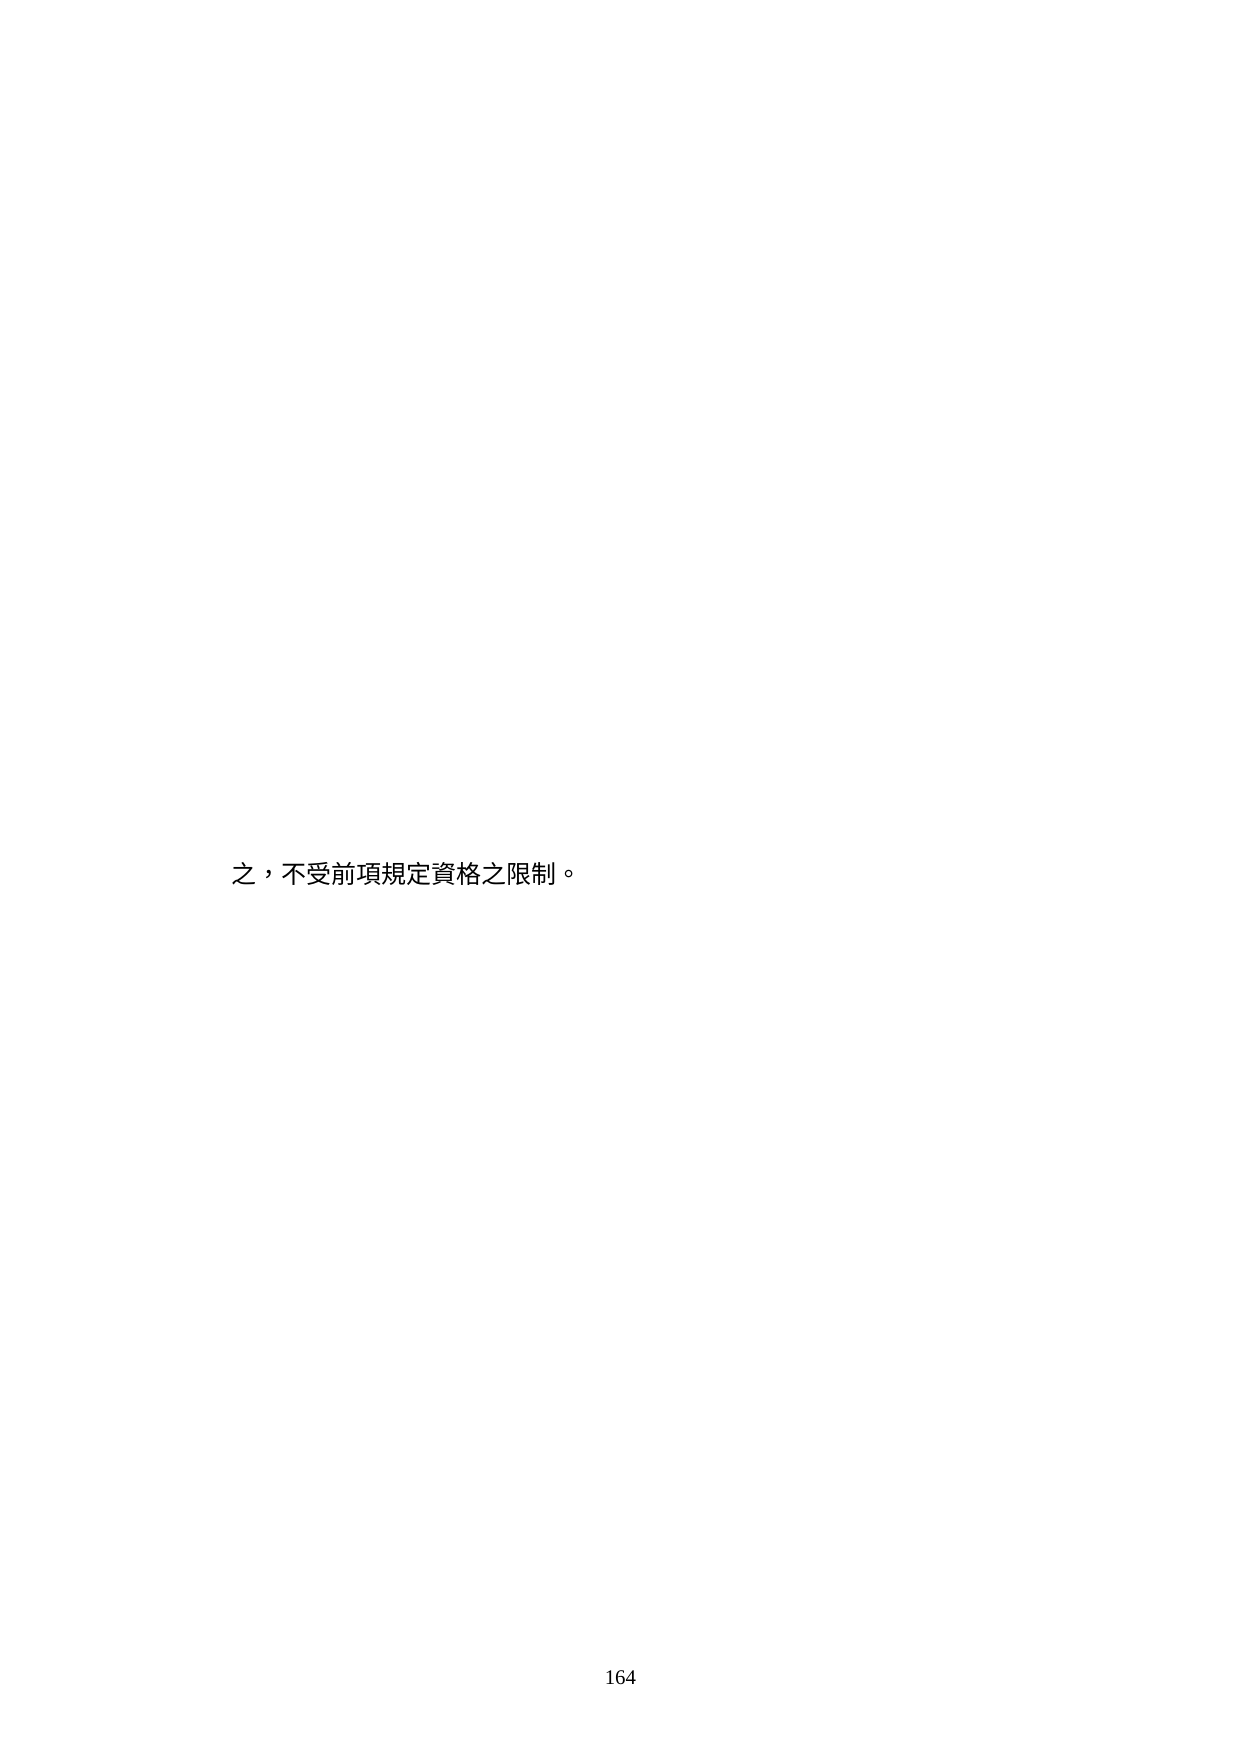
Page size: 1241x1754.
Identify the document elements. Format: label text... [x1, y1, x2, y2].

text 之，不受前項規定資格之限制。 [231, 831, 1134, 893]
